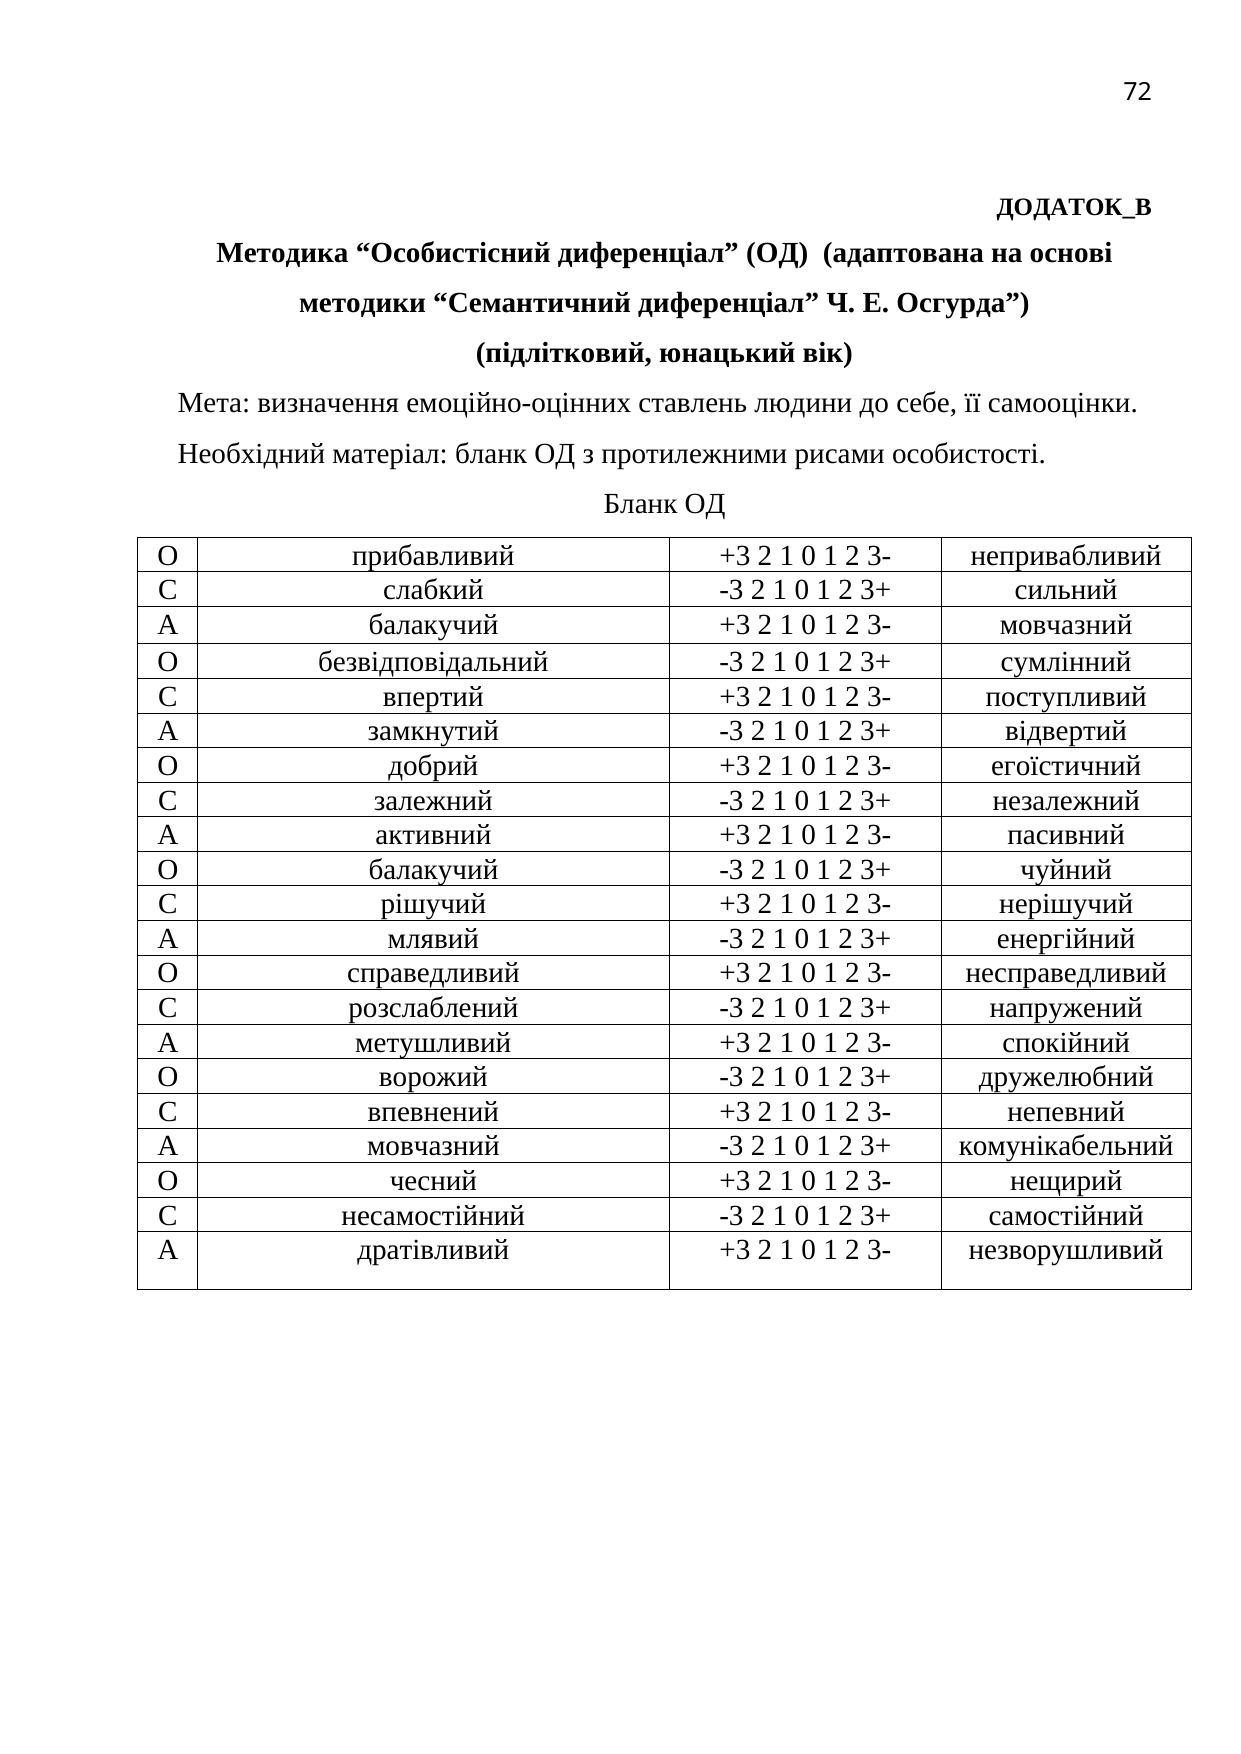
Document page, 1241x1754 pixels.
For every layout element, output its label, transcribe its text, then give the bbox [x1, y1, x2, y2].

table_cell слабкий [198, 572, 669, 606]
table_cell +3 2 1 0 1 2 3- [670, 956, 941, 989]
table_cell замкнутий [198, 714, 669, 747]
table_cell -3 2 1 0 1 2 3+ [670, 1059, 941, 1093]
table_cell +3 2 1 0 1 2 3- [670, 886, 941, 920]
text Методика “Особистісний диференціал” (ОД) (адаптована на основі методики “Семантичний диференціал” Ч. Е. Осгурда”) [177, 235, 1152, 318]
table_cell мовчазний [942, 607, 1191, 643]
table_cell О [138, 1163, 197, 1197]
table_cell +3 2 1 0 1 2 3- [670, 1232, 941, 1289]
table_cell -3 2 1 0 1 2 3+ [670, 572, 941, 606]
table_cell +3 2 1 0 1 2 3- [670, 1025, 941, 1058]
table_cell О [138, 1059, 197, 1093]
text ДОДАТОК_В [177, 192, 1152, 220]
table_cell ворожий [198, 1059, 669, 1093]
table_cell сильний [942, 572, 1191, 606]
table_cell енергійний [942, 921, 1191, 954]
table_cell -3 2 1 0 1 2 3+ [670, 852, 941, 885]
table_cell активний [198, 817, 669, 851]
table_cell метушливий [198, 1025, 669, 1058]
table_cell О [138, 852, 197, 885]
table_cell А [138, 921, 197, 954]
table_cell нерішучий [942, 886, 1191, 920]
table_cell несамостійний [198, 1198, 669, 1231]
table_cell безвідповідальний [198, 644, 669, 678]
table_cell С [138, 1198, 197, 1231]
table_cell впертий [198, 679, 669, 712]
table_cell незалежний [942, 783, 1191, 816]
table_cell -3 2 1 0 1 2 3+ [670, 1129, 941, 1162]
table_cell С [138, 572, 197, 606]
table_cell С [138, 783, 197, 816]
table_cell дратівливий [198, 1232, 669, 1289]
table_cell незворушливий [942, 1232, 1191, 1289]
table_cell -3 2 1 0 1 2 3+ [670, 714, 941, 747]
table_cell А [138, 1025, 197, 1058]
table_cell дружелюбний [942, 1059, 1191, 1093]
text (підлітковий, юнацький вік) [177, 335, 1152, 369]
table_cell О [138, 644, 197, 678]
table_cell балакучий [198, 852, 669, 885]
table_cell -3 2 1 0 1 2 3+ [670, 644, 941, 678]
table_cell нещирий [942, 1163, 1191, 1197]
table_cell +3 2 1 0 1 2 3- [670, 1163, 941, 1197]
table_header О [138, 538, 197, 571]
table_cell О [138, 748, 197, 782]
table_cell напружений [942, 990, 1191, 1024]
table_cell А [138, 607, 197, 643]
table_cell -3 2 1 0 1 2 3+ [670, 990, 941, 1024]
table_cell несправедливий [942, 956, 1191, 989]
table_cell -3 2 1 0 1 2 3+ [670, 921, 941, 954]
table_cell С [138, 886, 197, 920]
table_cell А [138, 1232, 197, 1289]
table_cell відвертий [942, 714, 1191, 747]
table_cell чесний [198, 1163, 669, 1197]
table_cell +3 2 1 0 1 2 3- [670, 679, 941, 712]
table_cell пасивний [942, 817, 1191, 851]
table_cell непевний [942, 1094, 1191, 1127]
table_cell А [138, 817, 197, 851]
table_cell С [138, 990, 197, 1024]
table_cell егоїстичний [942, 748, 1191, 782]
table_cell С [138, 679, 197, 712]
table_cell спокійний [942, 1025, 1191, 1058]
table_cell млявий [198, 921, 669, 954]
table_cell справедливий [198, 956, 669, 989]
table_header +3 2 1 0 1 2 3- [670, 538, 941, 571]
table_cell комунікабельний [942, 1129, 1191, 1162]
table_cell залежний [198, 783, 669, 816]
table_cell -3 2 1 0 1 2 3+ [670, 1198, 941, 1231]
table_cell А [138, 714, 197, 747]
table_cell поступливий [942, 679, 1191, 712]
table_cell С [138, 1094, 197, 1127]
table_cell О [138, 956, 197, 989]
table_header непривабливий [942, 538, 1191, 571]
table_cell -3 2 1 0 1 2 3+ [670, 783, 941, 816]
table_cell балакучий [198, 607, 669, 643]
table_header прибавливий [198, 538, 669, 571]
table_cell самостійний [942, 1198, 1191, 1231]
text Мета: визначення емоційно-оцінних ставлень людини до себе, її самооцінки. Необхідний матеріал: бланк ОД з протилежними рисами особистості. [177, 386, 1152, 469]
table_cell рішучий [198, 886, 669, 920]
table_cell розслаблений [198, 990, 669, 1024]
table_cell +3 2 1 0 1 2 3- [670, 1094, 941, 1127]
table_cell А [138, 1129, 197, 1162]
text Бланк ОД [177, 486, 1152, 520]
table_cell +3 2 1 0 1 2 3- [670, 748, 941, 782]
table_cell +3 2 1 0 1 2 3- [670, 607, 941, 643]
table_cell впевнений [198, 1094, 669, 1127]
table_cell +3 2 1 0 1 2 3- [670, 817, 941, 851]
table_cell чуйний [942, 852, 1191, 885]
table_cell добрий [198, 748, 669, 782]
table_cell мовчазний [198, 1129, 669, 1162]
table_cell сумлінний [942, 644, 1191, 678]
